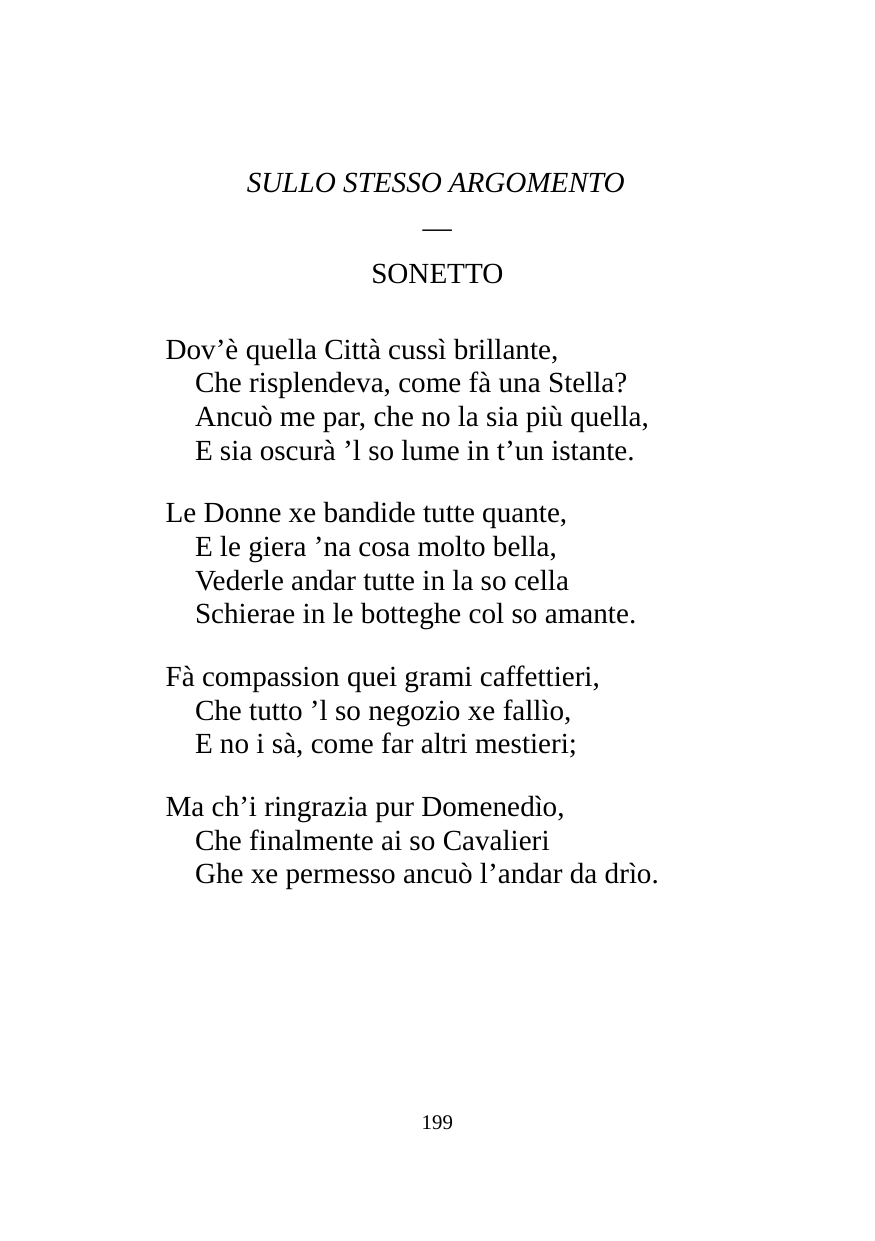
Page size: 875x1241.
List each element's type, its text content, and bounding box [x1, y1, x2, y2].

text SONETTO [106, 257, 768, 290]
text Dov’è quella Città cussì brillante, Che risplendeva, come fà una Stella? Ancuò me par, che no la sia più quella, E sia oscurà ’l so lume in t’un istante. [165, 332, 768, 466]
text — [106, 211, 768, 244]
text Ma ch’i ringrazia pur Domenedìo, Che finalmente ai so Cavalieri Ghe xe permesso ancuò l’andar da drìo. [165, 789, 768, 890]
text Le Donne xe bandide tutte quante, E le giera ’na cosa molto bella, Vederle andar tutte in la so cella Schierae in le botteghe col so amante. [165, 496, 768, 630]
text Fà compassion quei grami caffettieri, Che tutto ’l so negozio xe fallìo, E no i sà, come far altri mestieri; [165, 659, 768, 760]
subtitle SULLO STESSO ARGOMENTO [106, 165, 768, 199]
